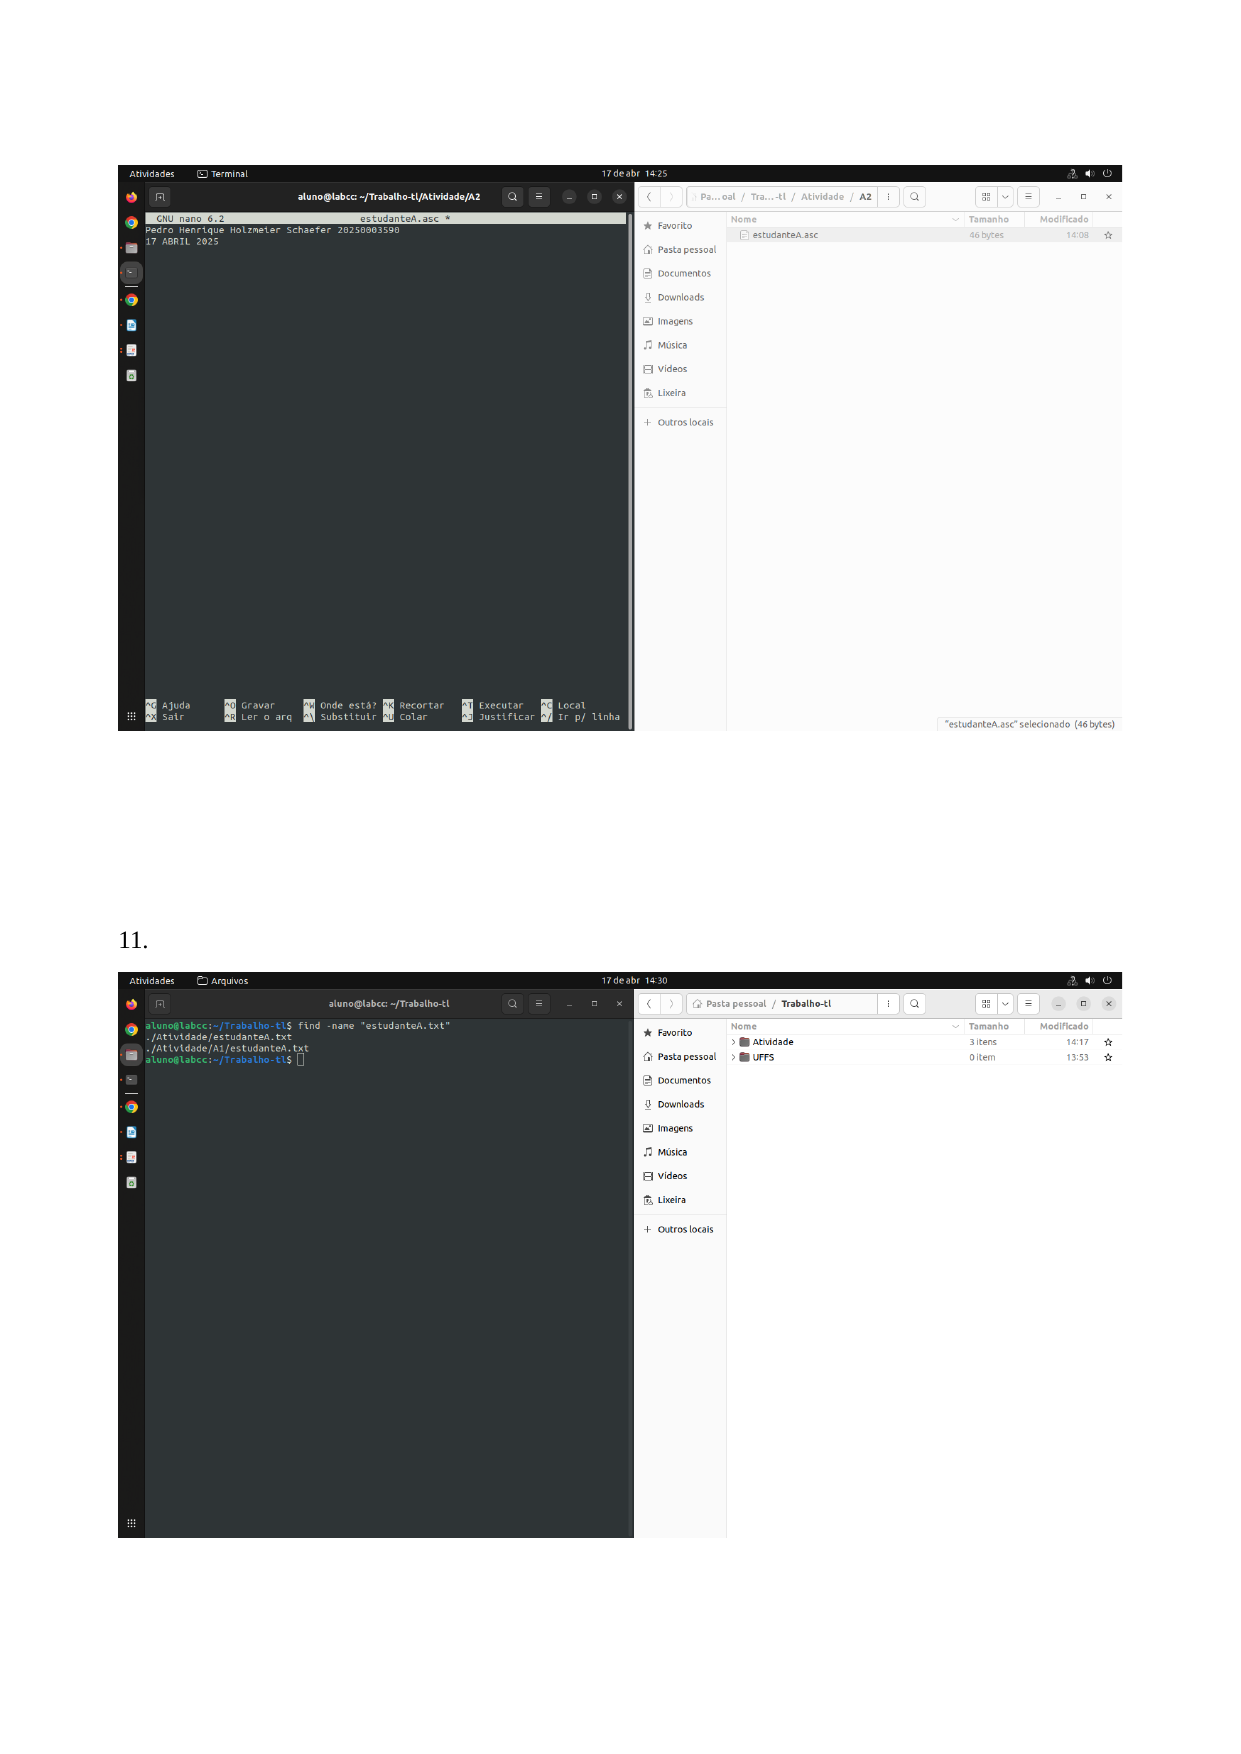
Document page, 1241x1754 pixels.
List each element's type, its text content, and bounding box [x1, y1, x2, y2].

picture [118, 972, 1123, 1538]
picture [118, 165, 1123, 731]
text 11. [118, 925, 1122, 954]
